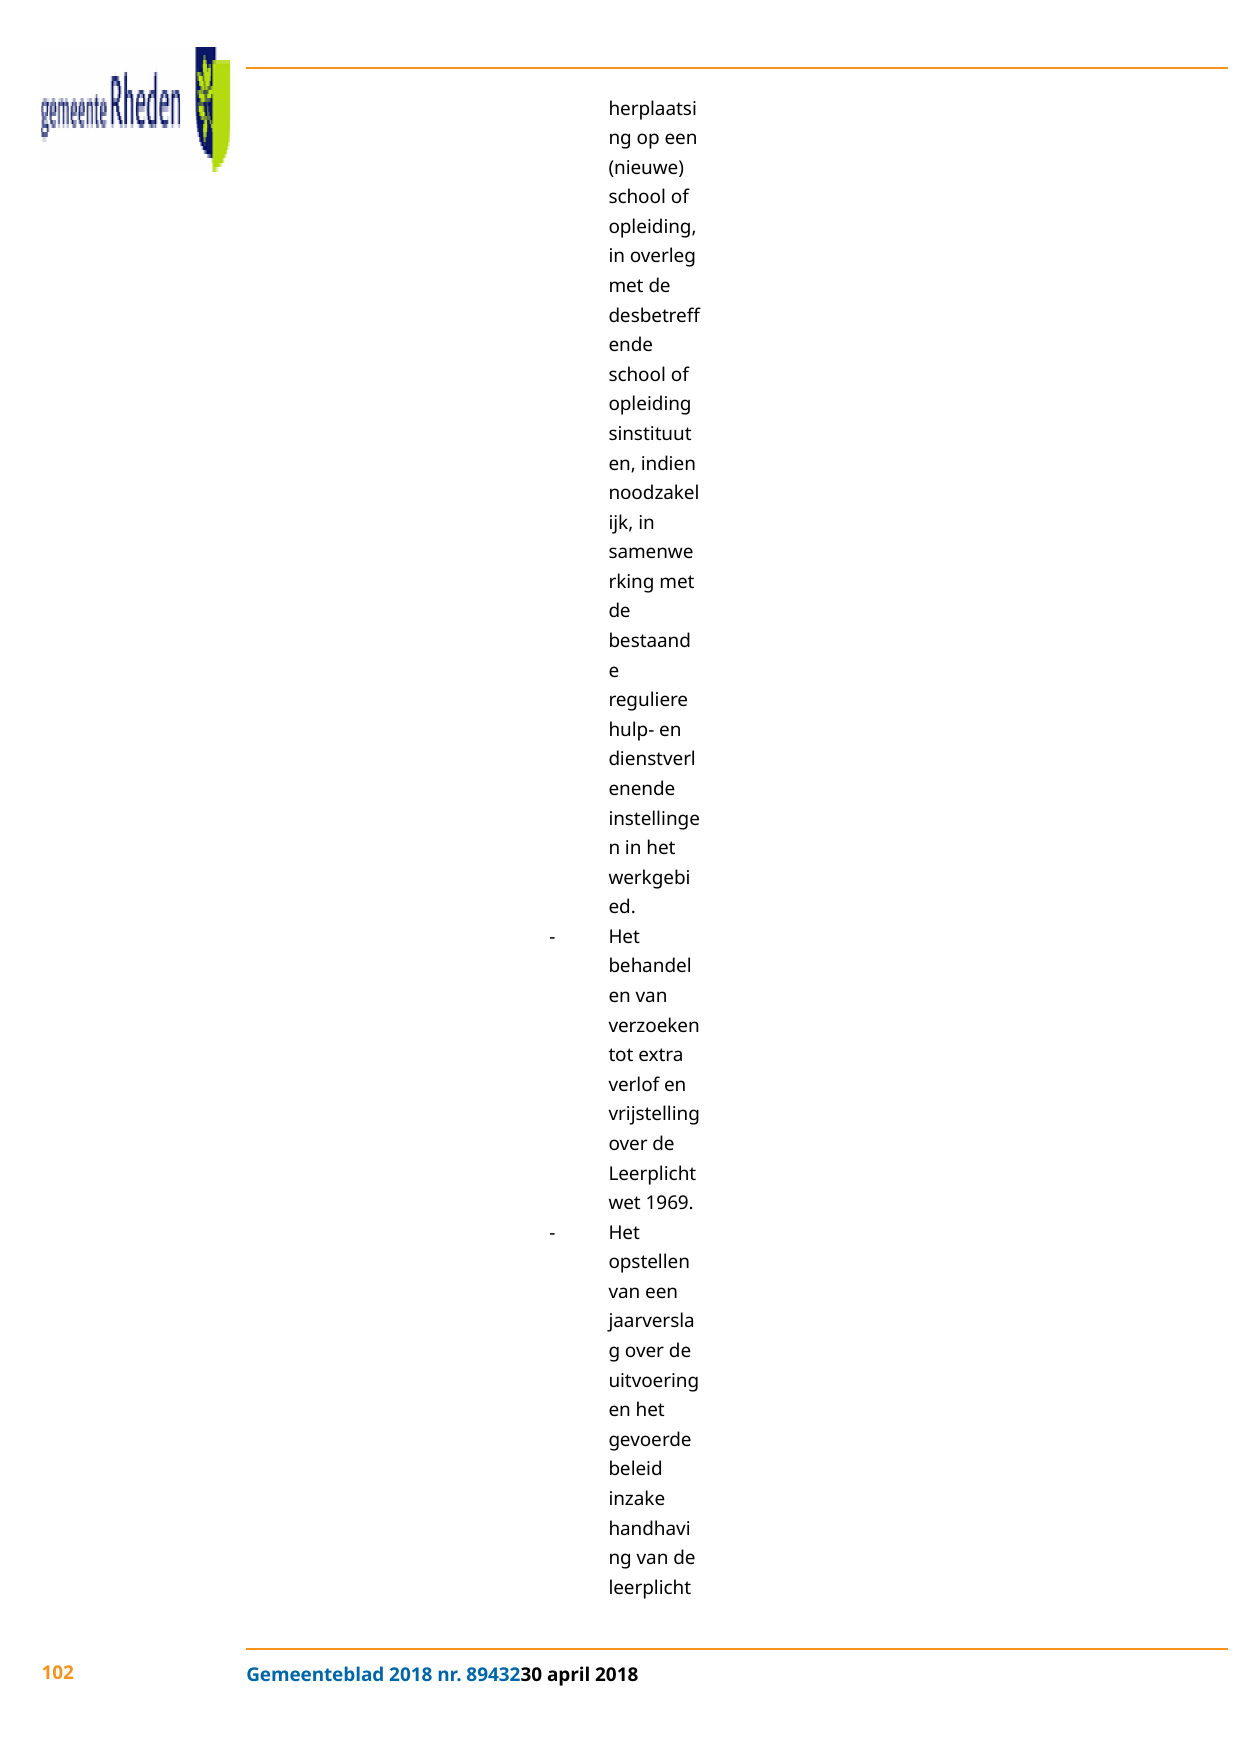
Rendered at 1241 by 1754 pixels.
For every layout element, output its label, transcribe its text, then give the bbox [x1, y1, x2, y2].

picture [41, 47, 231, 172]
table_cell [1001, 95, 1152, 1600]
table_cell [700, 95, 850, 1600]
table_cell [399, 95, 549, 1600]
table_cell herplaatsing op een (nieuwe) school of opleiding, in overleg met de desbetreffende school of opleidingsinstituut en, indien noodzakelijk, in samenwerking met de bestaande reguliere hulp- en dienstverlenende instellingen in het werkgebied. Het behandelen van verzoeken tot extra verlof en vrijstelling over de Leerplichtwet 1969. Het opstellen van een jaarverslag over de uitvoering en het gevoerde beleid inzake handhaving van de leerplicht [549, 95, 700, 1600]
table_cell [248, 95, 398, 1600]
table_cell [850, 95, 1001, 1600]
